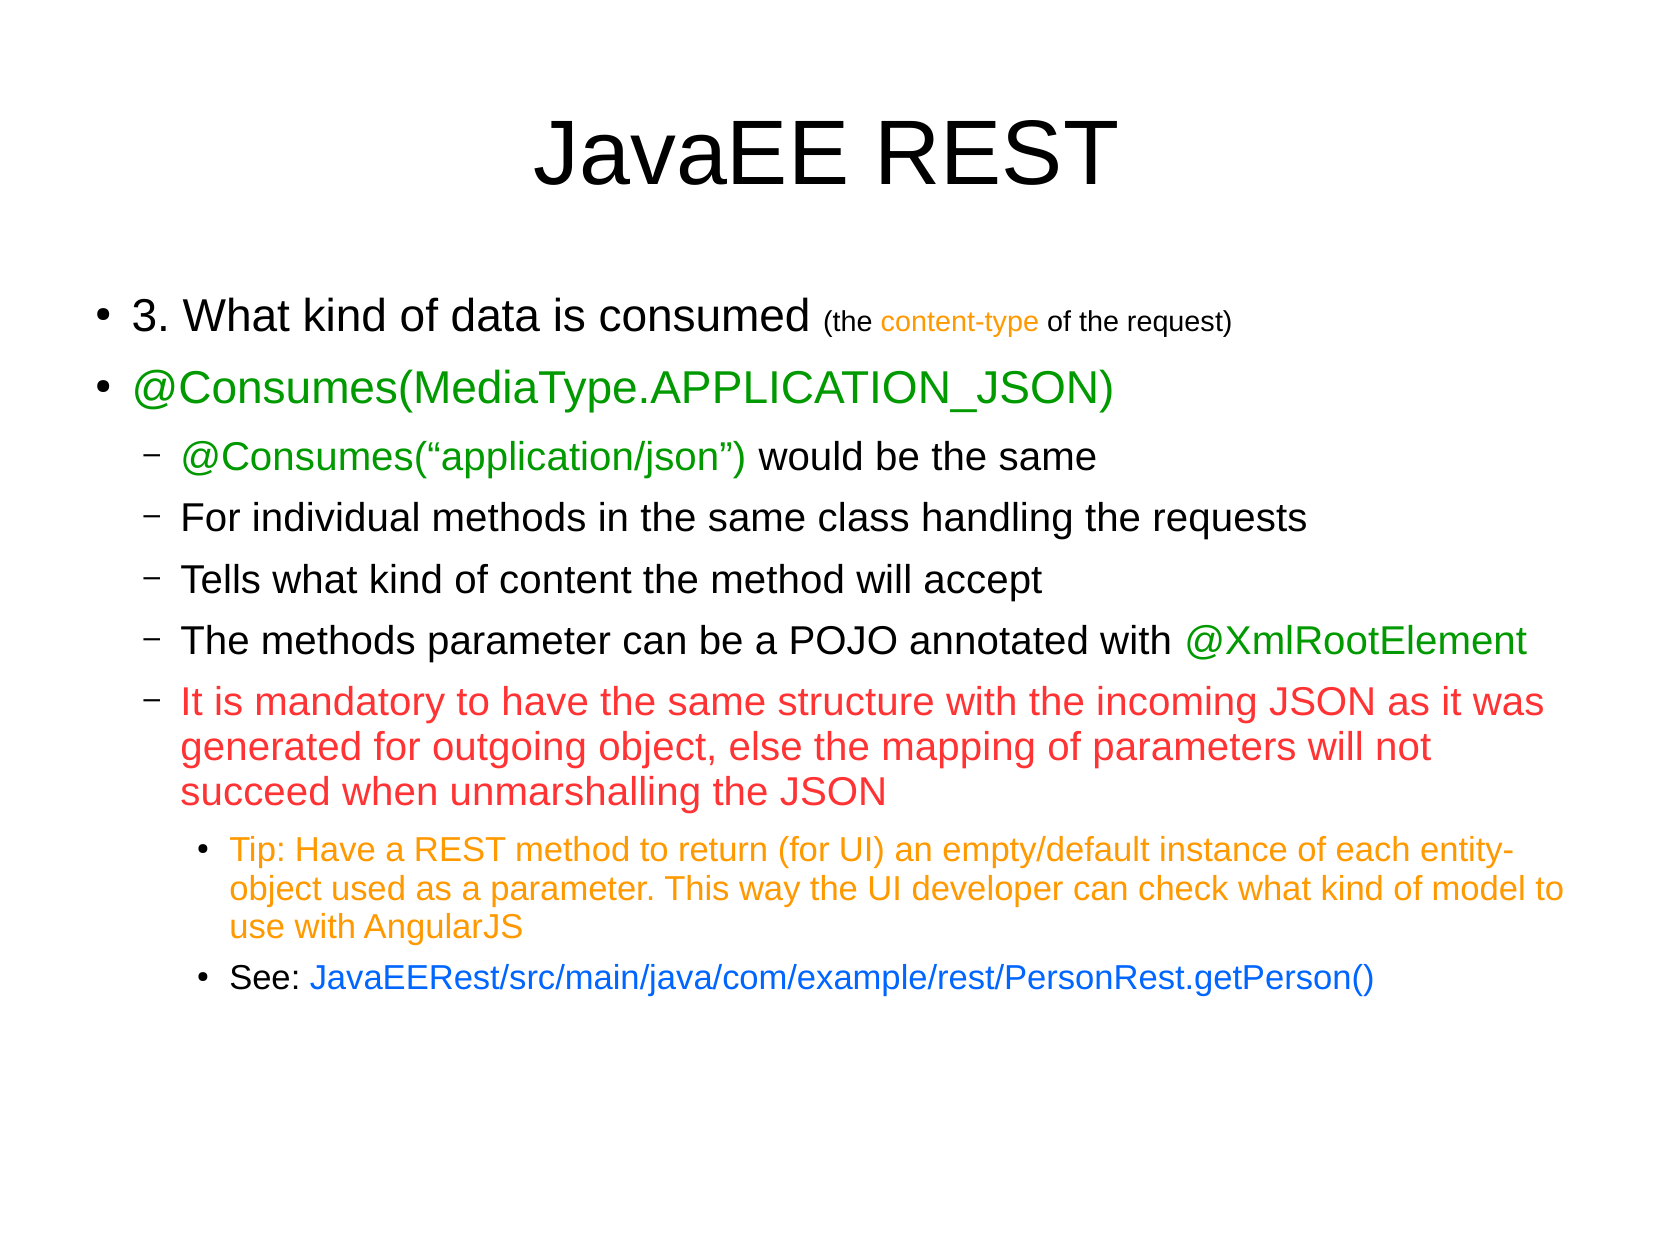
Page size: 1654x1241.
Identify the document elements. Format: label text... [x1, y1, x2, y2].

title JavaEE REST [82, 49, 1571, 257]
list 3. What kind of data is consumed (the content-type of the request) @Consumes(MediaType.APPLICATION_JSON) @Consumes(“application/json”) would be the same For individual methods in the same class handling the requests Tells what kind of content the method will accept The methods parameter can be a POJO annotated with @XmlRootElement It is mandatory to have the same structure with the incoming JSON as it was generated for outgoing object, else the mapping of parameters will not succeed when unmarshalling the JSON Tip: Have a REST method to return (for UI) an empty/default instance of each entity-object used as a parameter. This way the UI developer can check what kind of model to use with AngularJS See: JavaEERest/src/main/java/com/example/rest/PersonRest.getPerson() [82, 290, 1571, 1010]
